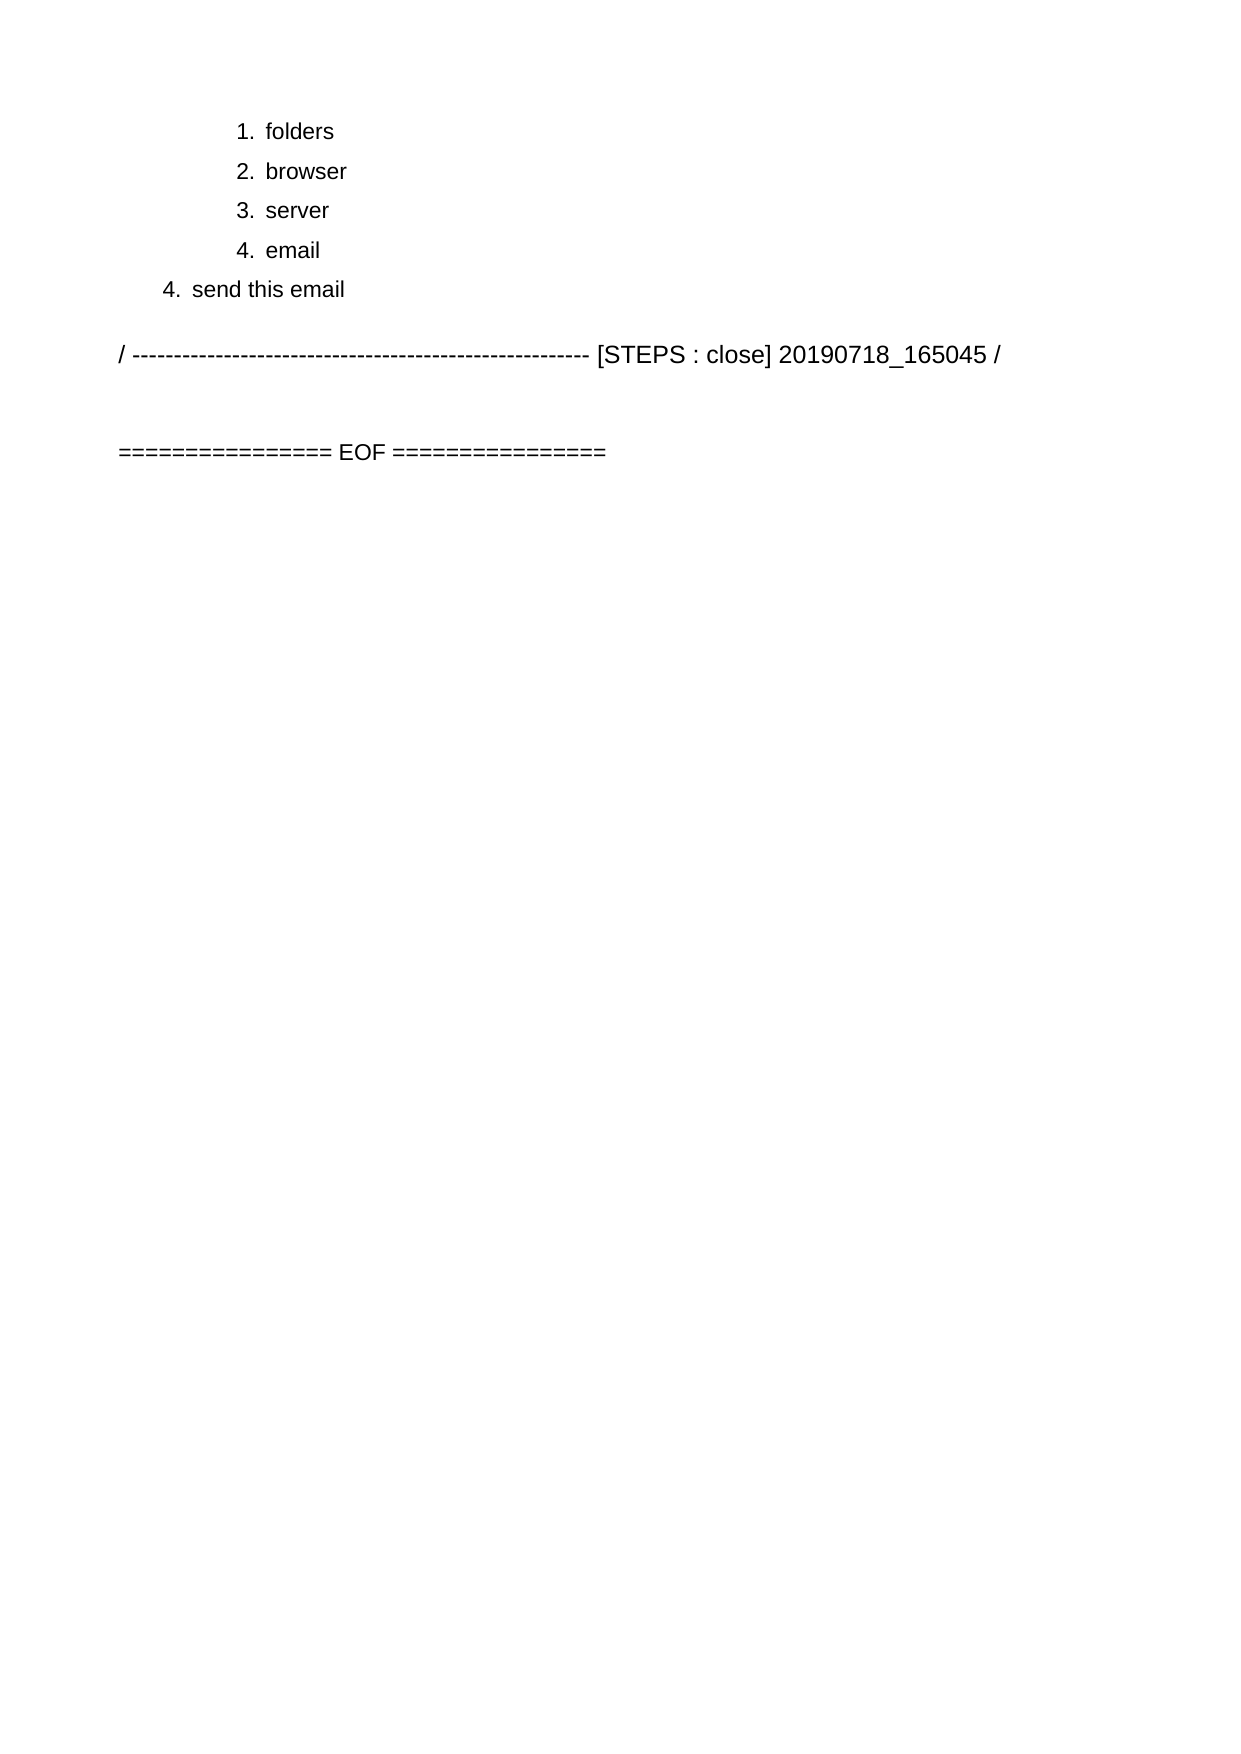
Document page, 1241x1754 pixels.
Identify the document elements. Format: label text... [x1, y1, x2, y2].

text / ------------------------------------------------------- [STEPS : close] 20190718_165045 / [118, 341, 1122, 369]
text ================ EOF ================ [118, 439, 1122, 466]
list send this email [162, 276, 1122, 302]
list folders [236, 118, 1122, 144]
list server [236, 197, 1122, 223]
list browser [236, 158, 1122, 184]
list email [236, 237, 1122, 263]
